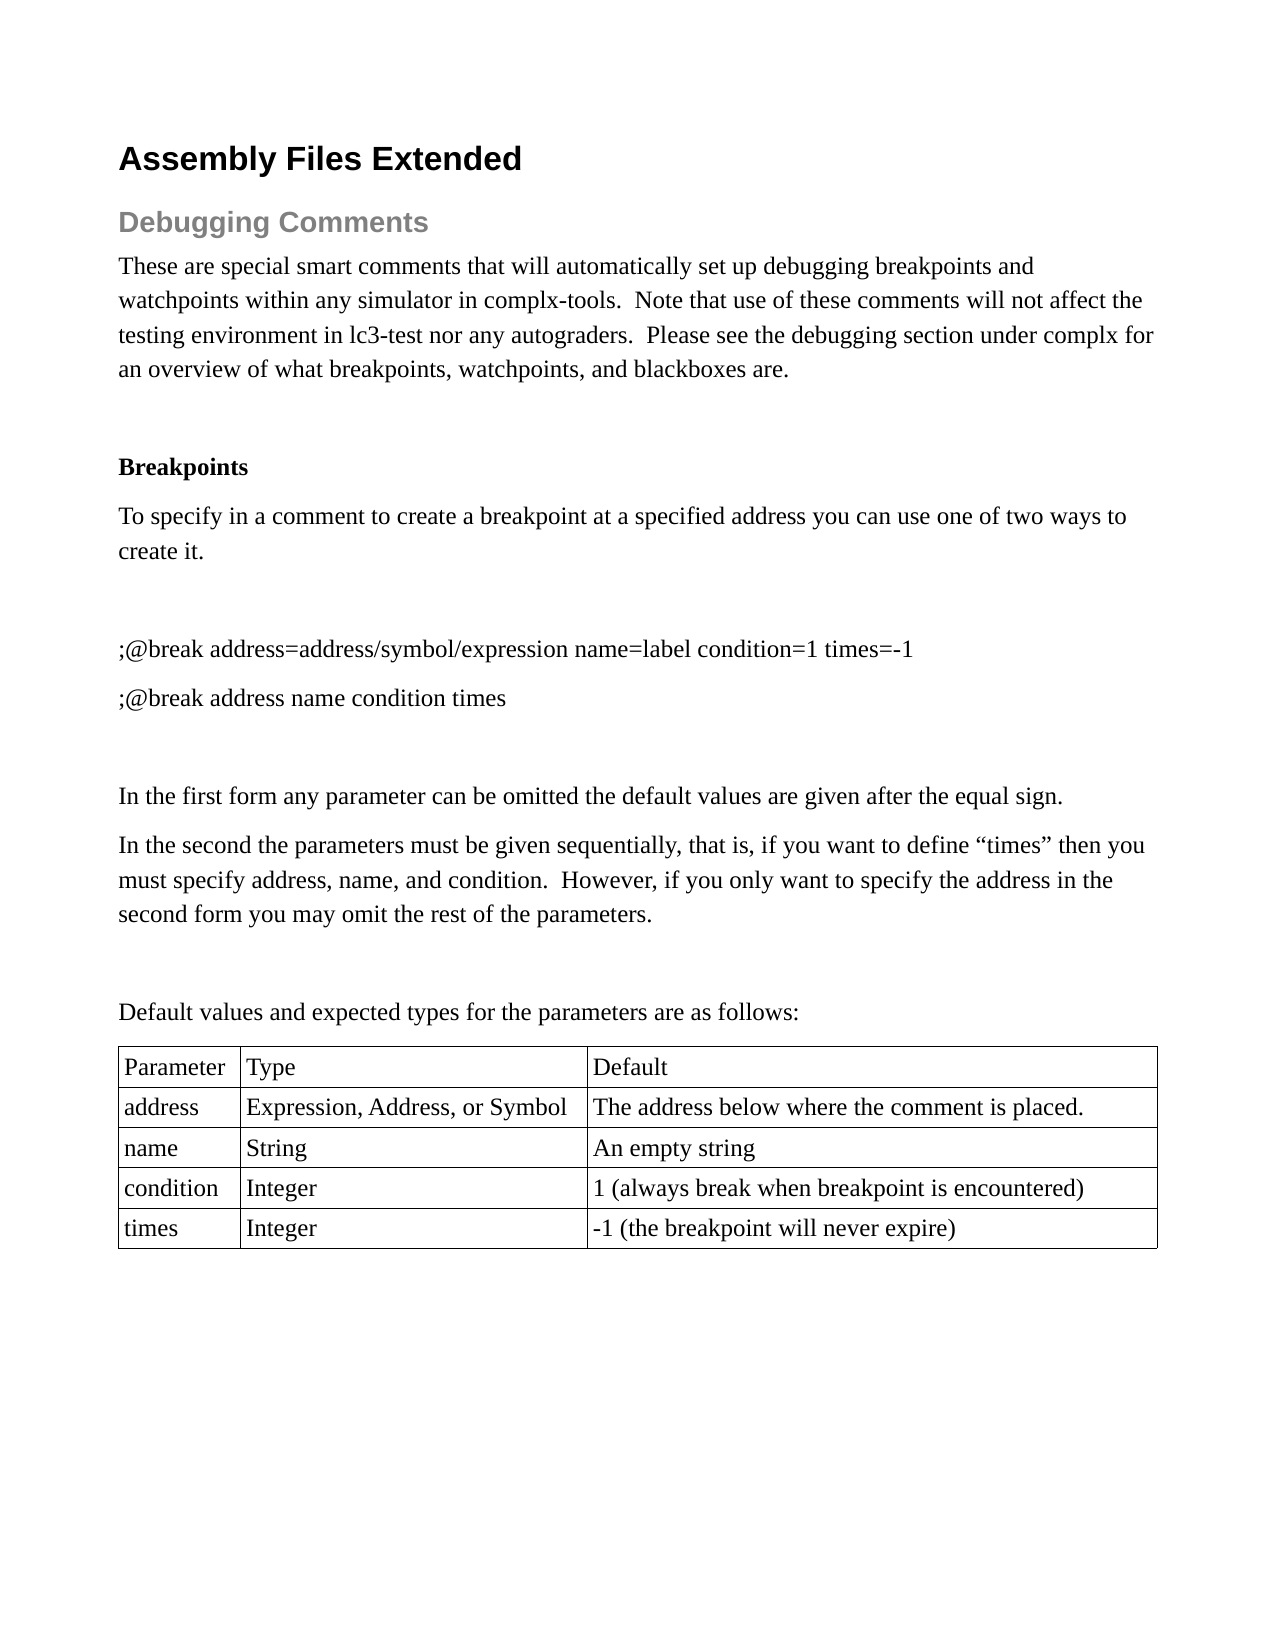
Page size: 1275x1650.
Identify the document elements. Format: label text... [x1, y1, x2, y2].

text These are special smart comments that will automatically set up debugging breakpoints and watchpoints within any simulator in complx-tools. Note that use of these comments will not affect the testing environment in lc3-test nor any autograders. Please see the debugging section under complx for an overview of what breakpoints, watchpoints, and blackboxes are. [118, 251, 1157, 383]
text Default values and expected types for the parameters are as follows: [118, 997, 1157, 1026]
subtitle Debugging Comments [118, 205, 1157, 238]
subtitle Assembly Files Extended [118, 139, 1157, 178]
table_header Default [588, 1047, 1157, 1087]
text Breakpoints [118, 452, 1157, 481]
table_cell Expression, Address, or Symbol [241, 1088, 587, 1127]
table_cell The address below where the comment is placed. [588, 1088, 1157, 1127]
table_cell name [119, 1128, 240, 1167]
text ;@break address name condition times [118, 683, 1157, 712]
table_header Type [241, 1047, 587, 1087]
table_cell String [241, 1128, 587, 1167]
text In the second the parameters must be given sequentially, that is, if you want to define “times” then you must specify address, name, and condition. However, if you only want to specify the address in the second form you may omit the rest of the parameters. [118, 830, 1157, 928]
table_cell times [119, 1209, 240, 1248]
text To specify in a comment to create a breakpoint at a specified address you can use one of two ways to create it. [118, 501, 1157, 564]
table_cell 1 (always break when breakpoint is encountered) [588, 1168, 1157, 1208]
table_cell -1 (the breakpoint will never expire) [588, 1209, 1157, 1248]
text ;@break address=address/symbol/expression name=label condition=1 times=-1 [118, 634, 1157, 663]
table_cell Integer [241, 1209, 587, 1248]
table_header Parameter [119, 1047, 240, 1087]
text In the first form any parameter can be omitted the default values are given after the equal sign. [118, 781, 1157, 810]
table_cell Integer [241, 1168, 587, 1208]
table_cell address [119, 1088, 240, 1127]
table_cell condition [119, 1168, 240, 1208]
table_cell An empty string [588, 1128, 1157, 1167]
